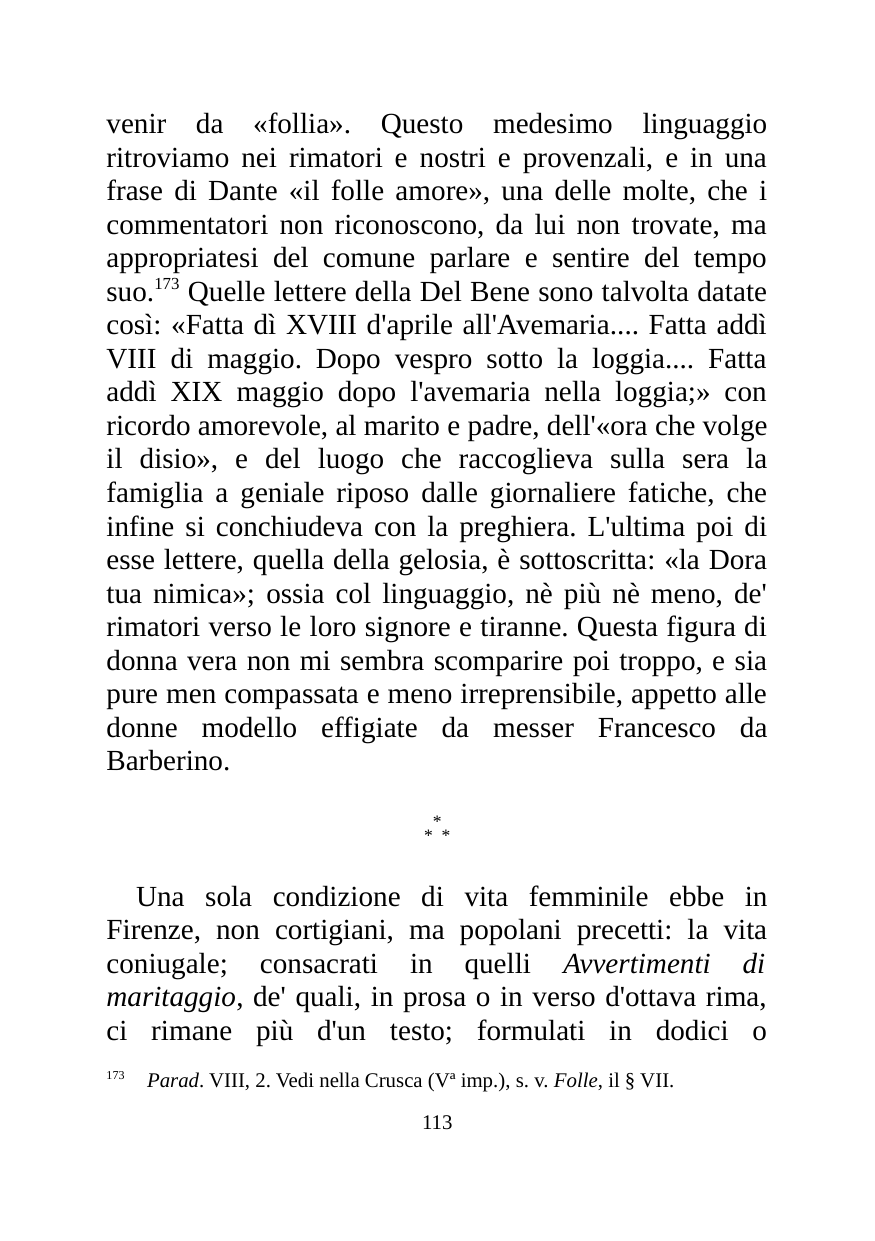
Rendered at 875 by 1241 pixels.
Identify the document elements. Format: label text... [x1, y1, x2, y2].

text *** [106, 811, 768, 845]
text Parad. VIII, 2. Vedi nella Crusca (Vª imp.), s. v. Folle, il § VII. [106, 1068, 768, 1092]
text Una sola condizione di vita femminile ebbe in Firenze, non cortigiani, ma popolani precetti: la vita coniugale; consacrati in quelli Avvertimenti di maritaggio, de' quali, in prosa o in verso d'ottava rima, ci rimane più d'un testo; formulati in dodici o [106, 879, 768, 1047]
text venir da «follia». Questo medesimo linguaggio ritroviamo nei rimatori e nostri e provenzali, e in una frase di Dante «il folle amore», una delle molte, che i commentatori non riconoscono, da lui non trovate, ma appropriatesi del comune parlare e sentire del tempo suo. Quelle lettere della Del Bene sono talvolta datate così: «Fatta dì XVIII d'aprile all'Avemaria.... Fatta addì VIII di maggio. Dopo vespro sotto la loggia.... Fatta addì XIX maggio dopo l'avemaria nella loggia;» con ricordo amorevole, al marito e padre, dell'«ora che volge il disio», e del luogo che raccoglieva sulla sera la famiglia a geniale riposo dalle giornaliere fatiche, che infine si conchiudeva con la preghiera. L'ultima poi di esse lettere, quella della gelosia, è sottoscritta: «la Dora tua nimica»; ossia col linguaggio, nè più nè meno, de' rimatori verso le loro signore e tiranne. Questa figura di donna vera non mi sembra scomparire poi troppo, e sia pure men compassata e meno irreprensibile, appetto alle donne modello effigiate da messer Francesco da Barberino. [106, 106, 768, 777]
